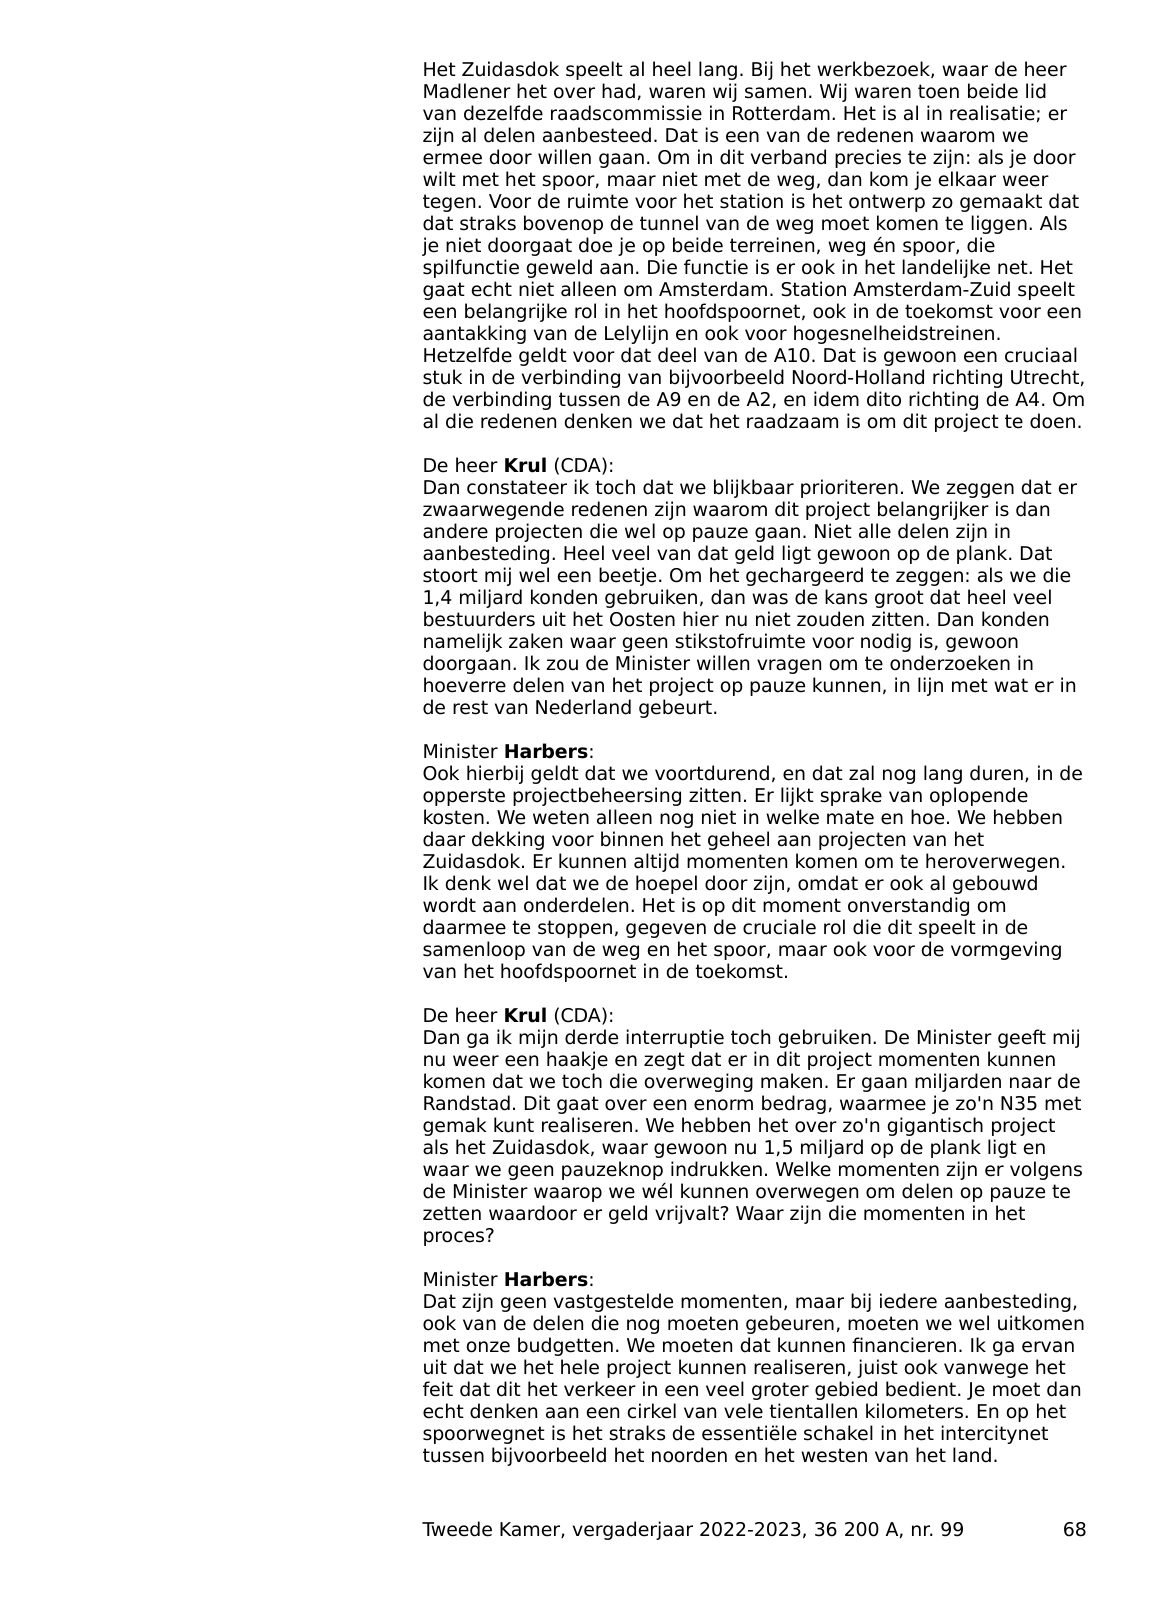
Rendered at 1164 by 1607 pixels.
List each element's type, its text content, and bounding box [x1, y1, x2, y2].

text Het Zuidasdok speelt al heel lang. Bij het werkbezoek, waar de heer Madlener het over had, waren wij samen. Wij waren toen beide lid van dezelfde raadscommissie in Rotterdam. Het is al in realisatie; er zijn al delen aanbesteed. Dat is een van de redenen waarom we ermee door willen gaan. Om in dit verband precies te zijn: als je door wilt met het spoor, maar niet met de weg, dan kom je elkaar weer tegen. Voor de ruimte voor het station is het ontwerp zo gemaakt dat dat straks bovenop de tunnel van de weg moet komen te liggen. Als je niet doorgaat doe je op beide terreinen, weg én spoor, die spilfunctie geweld aan. Die functie is er ook in het landelijke net. Het gaat echt niet alleen om Amsterdam. Station Amsterdam-Zuid speelt een belangrijke rol in het hoofdspoornet, ook in de toekomst voor een aantakking van de Lelylijn en ook voor hogesnelheidstreinen. Hetzelfde geldt voor dat deel van de A10. Dat is gewoon een cruciaal stuk in de verbinding van bijvoorbeeld Noord-Holland richting Utrecht, de verbinding tussen de A9 en de A2, en idem dito richting de A4. Om al die redenen denken we dat het raadzaam is om dit project te doen. [422, 59, 1087, 433]
text Dat zijn geen vastgestelde momenten, maar bij iedere aanbesteding, ook van de delen die nog moeten gebeuren, moeten we wel uitkomen met onze budgetten. We moeten dat kunnen financieren. Ik ga ervan uit dat we het hele project kunnen realiseren, juist ook vanwege het feit dat dit het verkeer in een veel groter gebied bedient. Je moet dan echt denken aan een cirkel van vele tientallen kilometers. En op het spoorwegnet is het straks de essentiële schakel in het intercitynet tussen bijvoorbeeld het noorden en het westen van het land. [422, 1291, 1087, 1467]
text Ook hierbij geldt dat we voortdurend, en dat zal nog lang duren, in de opperste projectbeheersing zitten. Er lijkt sprake van oplopende kosten. We weten alleen nog niet in welke mate en hoe. We hebben daar dekking voor binnen het geheel aan projecten van het Zuidasdok. Er kunnen altijd momenten komen om te heroverwegen. Ik denk wel dat we de hoepel door zijn, omdat er ook al gebouwd wordt aan onderdelen. Het is op dit moment onverstandig om daarmee te stoppen, gegeven de cruciale rol die dit speelt in de samenloop van de weg en het spoor, maar ook voor de vormgeving van het hoofdspoornet in de toekomst. [422, 763, 1087, 983]
text De heer Krul (CDA): [422, 1005, 1087, 1027]
text Minister Harbers: [422, 1269, 1087, 1291]
text Dan constateer ik toch dat we blijkbaar prioriteren. We zeggen dat er zwaarwegende redenen zijn waarom dit project belangrijker is dan andere projecten die wel op pauze gaan. Niet alle delen zijn in aanbesteding. Heel veel van dat geld ligt gewoon op de plank. Dat stoort mij wel een beetje. Om het gechargeerd te zeggen: als we die 1,4 miljard konden gebruiken, dan was de kans groot dat heel veel bestuurders uit het Oosten hier nu niet zouden zitten. Dan konden namelijk zaken waar geen stikstofruimte voor nodig is, gewoon doorgaan. Ik zou de Minister willen vragen om te onderzoeken in hoeverre delen van het project op pauze kunnen, in lijn met wat er in de rest van Nederland gebeurt. [422, 477, 1087, 719]
text Minister Harbers: [422, 741, 1087, 763]
text De heer Krul (CDA): [422, 455, 1087, 477]
text Dan ga ik mijn derde interruptie toch gebruiken. De Minister geeft mij nu weer een haakje en zegt dat er in dit project momenten kunnen komen dat we toch die overweging maken. Er gaan miljarden naar de Randstad. Dit gaat over een enorm bedrag, waarmee je zo'n N35 met gemak kunt realiseren. We hebben het over zo'n gigantisch project als het Zuidasdok, waar gewoon nu 1,5 miljard op de plank ligt en waar we geen pauzeknop indrukken. Welke momenten zijn er volgens de Minister waarop we wél kunnen overwegen om delen op pauze te zetten waardoor er geld vrijvalt? Waar zijn die momenten in het proces? [422, 1027, 1087, 1247]
